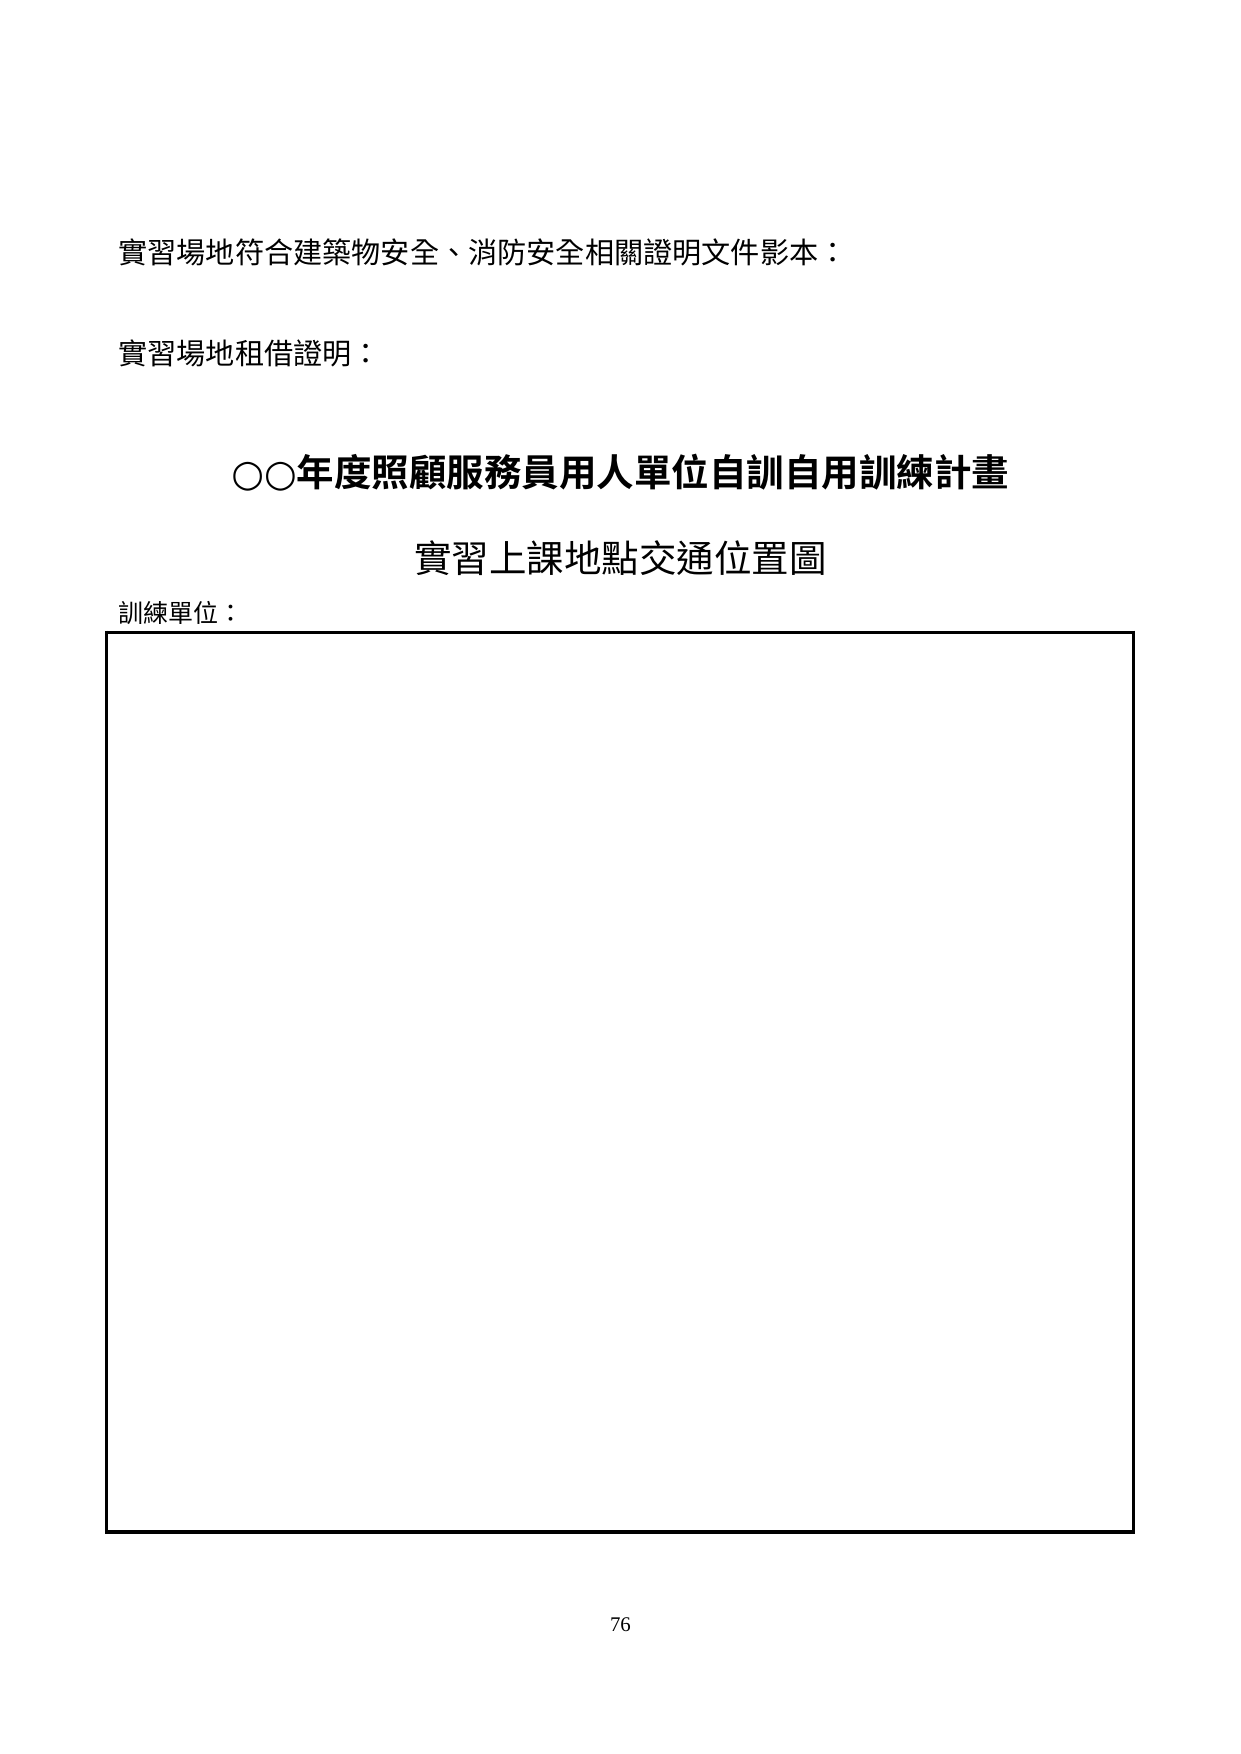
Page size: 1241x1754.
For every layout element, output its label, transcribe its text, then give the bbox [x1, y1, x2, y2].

text 實習上課地點交通位置圖 [118, 518, 1122, 593]
table_header [108, 634, 1132, 1530]
text ○○年度照顧服務員用人單位自訓自用訓練計畫 [118, 433, 1122, 508]
subtitle 實習場地租借證明： [118, 333, 1102, 372]
text 訓練單位： [118, 593, 1122, 631]
subtitle 實習場地符合建築物安全、消防安全相關證明文件影本： [118, 230, 1122, 272]
